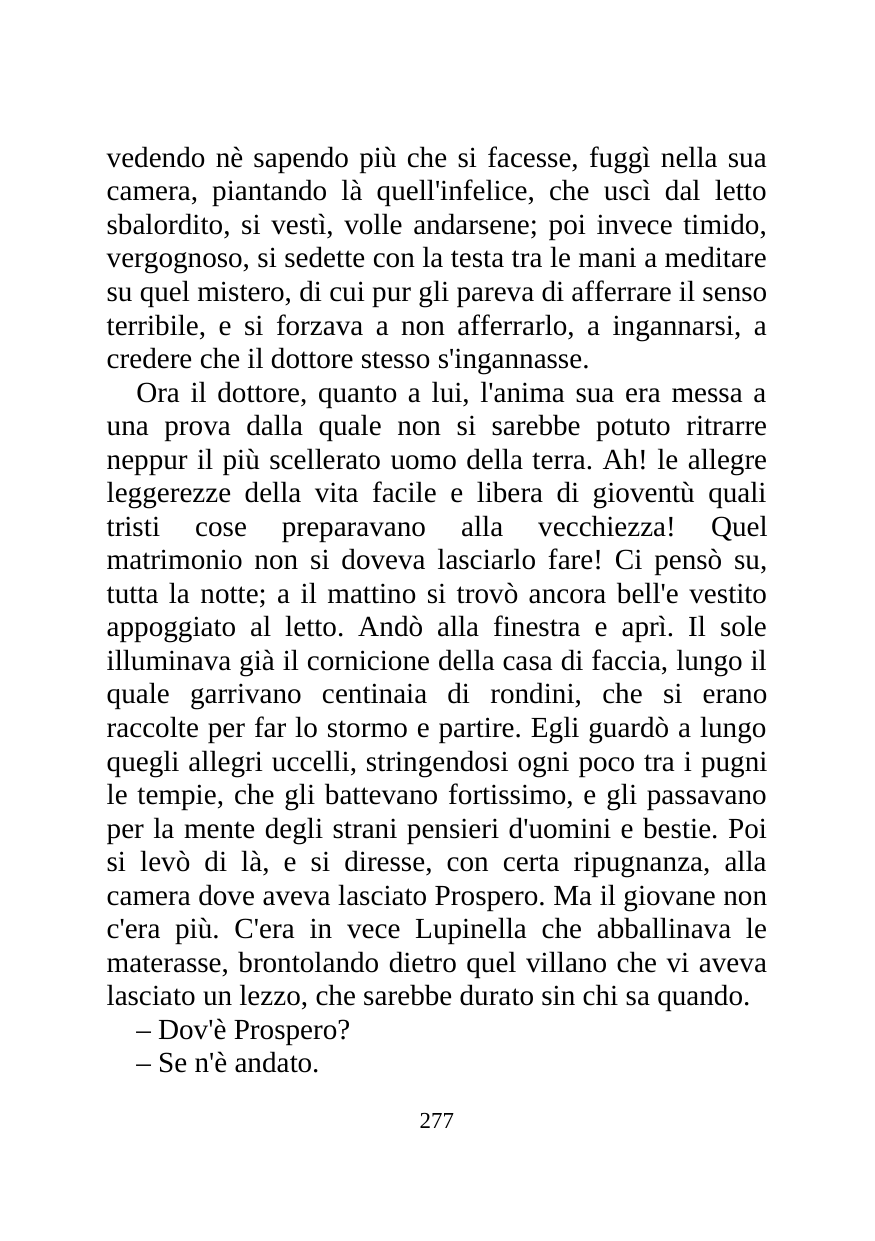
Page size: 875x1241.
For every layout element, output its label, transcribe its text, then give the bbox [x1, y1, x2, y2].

text – Se n'è andato. [106, 1046, 768, 1079]
text Ora il dottore, quanto a lui, l'anima sua era messa a una prova dalla quale non si sarebbe potuto ritrarre neppur il più scellerato uomo della terra. Ah! le allegre leggerezze della vita facile e libera di gioventù quali tristi cose preparavano alla vecchiezza! Quel matrimonio non si doveva lasciarlo fare! Ci pensò su, tutta la notte; a il mattino si trovò ancora bell'e vestito appoggiato al letto. Andò alla finestra e aprì. Il sole illuminava già il cornicione della casa di faccia, lungo il quale garrivano centinaia di rondini, che si erano raccolte per far lo stormo e partire. Egli guardò a lungo quegli allegri uccelli, stringendosi ogni poco tra i pugni le tempie, che gli battevano fortissimo, e gli passavano per la mente degli strani pensieri d'uomini e bestie. Poi si levò di là, e si diresse, con certa ripugnanza, alla camera dove aveva lasciato Prospero. Ma il giovane non c'era più. C'era in vece Lupinella che abballinava le materasse, brontolando dietro quel villano che vi aveva lasciato un lezzo, che sarebbe durato sin chi sa quando. [106, 375, 768, 1012]
text – Dov'è Prospero? [106, 1012, 768, 1046]
text vedendo nè sapendo più che si facesse, fuggì nella sua camera, piantando là quell'infelice, che uscì dal letto sbalordito, si vestì, volle andarsene; poi invece timido, vergognoso, si sedette con la testa tra le mani a meditare su quel mistero, di cui pur gli pareva di afferrare il senso terribile, e si forzava a non afferrarlo, a ingannarsi, a credere che il dottore stesso s'ingannasse. [106, 140, 768, 375]
